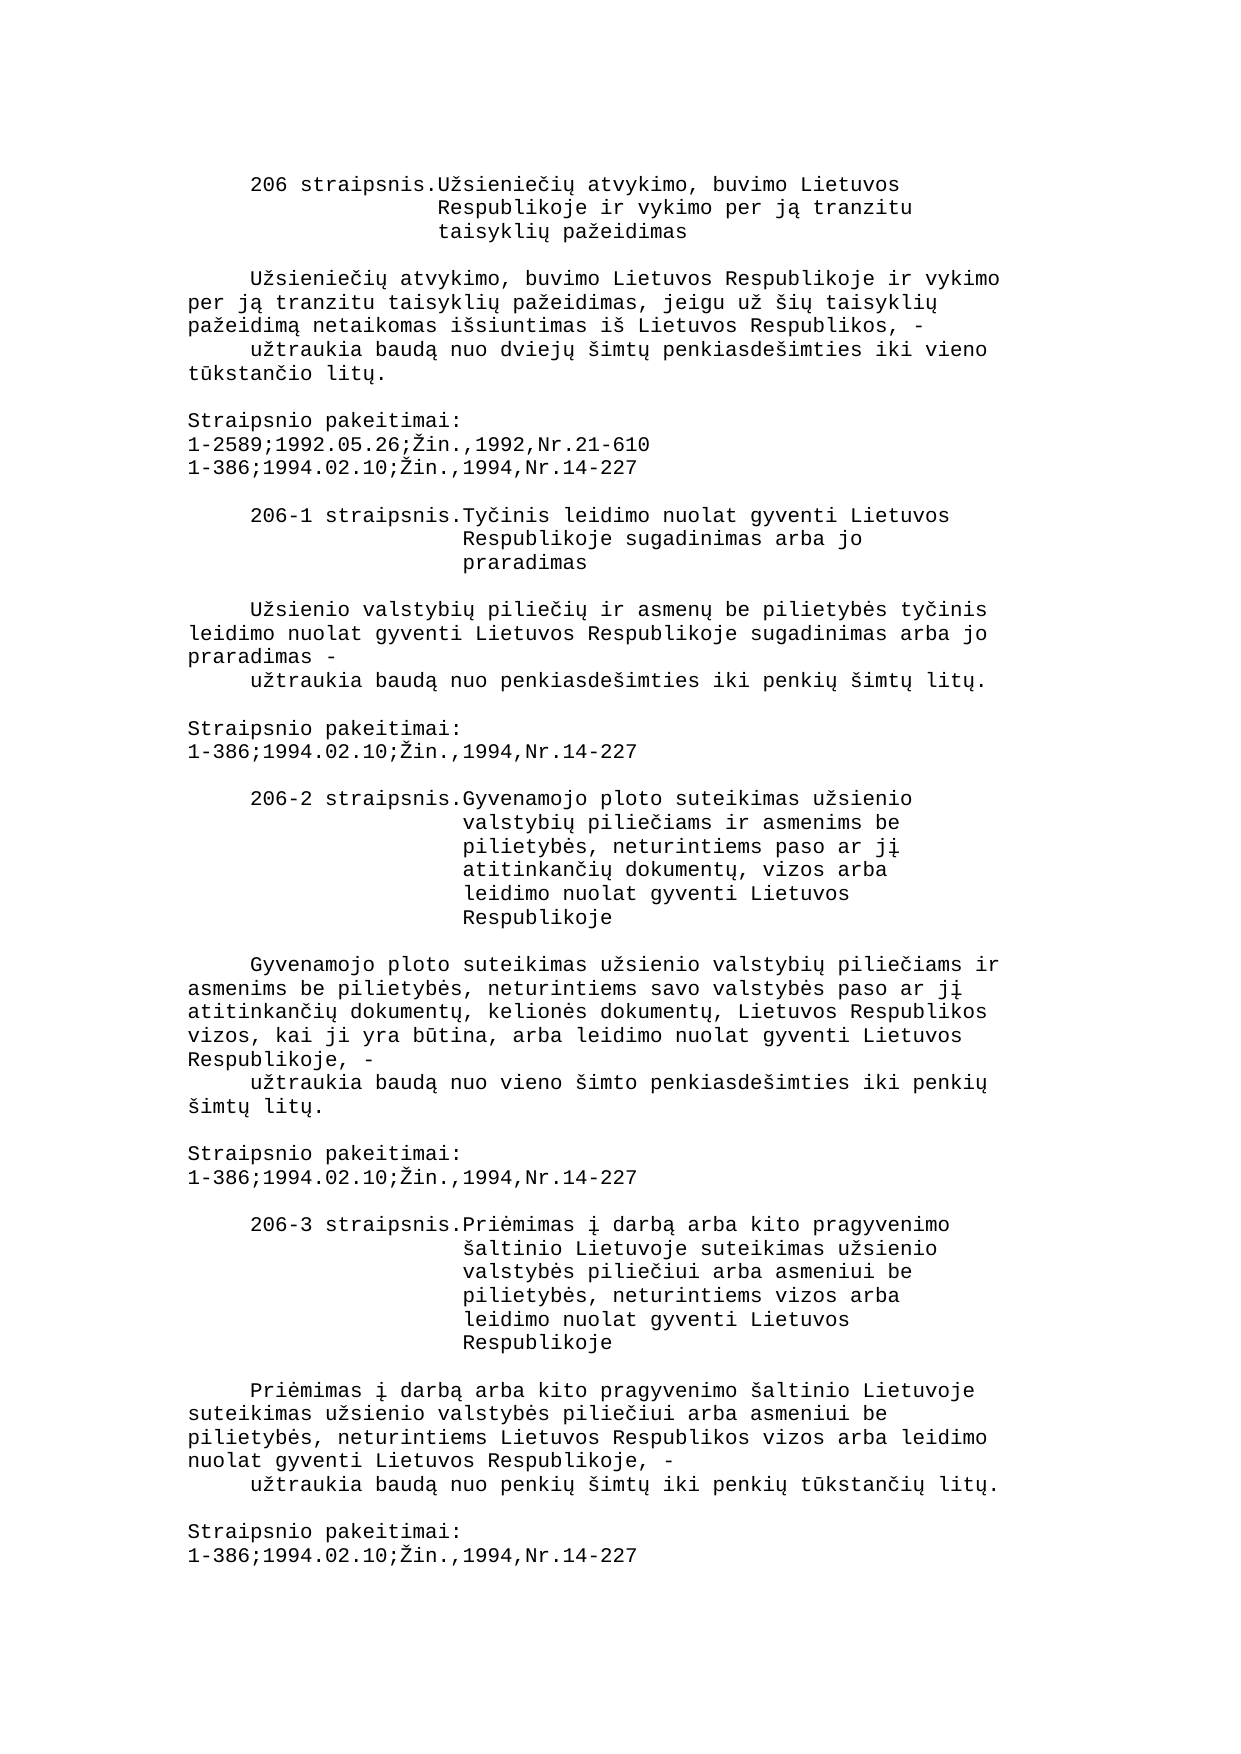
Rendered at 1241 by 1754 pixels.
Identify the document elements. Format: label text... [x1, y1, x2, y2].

text užtraukia baudą nuo penkiasdešimties iki penkių šimtų litų. [187, 670, 1053, 694]
text leidimo nuolat gyventi Lietuvos [187, 883, 1053, 907]
text taisyklių pažeidimas [187, 221, 1053, 244]
text šimtų litų. [187, 1096, 1053, 1119]
text 1-386;1994.02.10;Žin.,1994,Nr.14-227 [187, 741, 1053, 765]
text pažeidimą netaikomas išsiuntimas iš Lietuvos Respublikos, - [187, 316, 1053, 339]
text Respublikoje ir vykimo per ją tranzitu [187, 197, 1053, 221]
text Straipsnio pakeitimai: [187, 717, 1053, 741]
text Priėmimas į darbą arba kito pragyvenimo šaltinio Lietuvoje [187, 1379, 1053, 1403]
text Gyvenamojo ploto suteikimas užsienio valstybių piliečiams ir [187, 954, 1053, 978]
text nuolat gyventi Lietuvos Respublikoje, - [187, 1451, 1053, 1474]
text pilietybės, neturintiems vizos arba [187, 1285, 1053, 1309]
text atitinkančių dokumentų, vizos arba [187, 859, 1053, 883]
text 206-1 straipsnis.Tyčinis leidimo nuolat gyventi Lietuvos [187, 505, 1053, 528]
text Straipsnio pakeitimai: [187, 410, 1053, 434]
text valstybės piliečiui arba asmeniui be [187, 1261, 1053, 1285]
text Respublikoje, - [187, 1048, 1053, 1072]
text praradimas - [187, 647, 1053, 670]
text asmenims be pilietybės, neturintiems savo valstybės paso ar jį [187, 978, 1053, 1001]
text leidimo nuolat gyventi Lietuvos Respublikoje sugadinimas arba jo [187, 623, 1053, 647]
text praradimas [187, 552, 1053, 576]
text pilietybės, neturintiems Lietuvos Respublikos vizos arba leidimo [187, 1427, 1053, 1451]
text užtraukia baudą nuo vieno šimto penkiasdešimties iki penkių [187, 1072, 1053, 1096]
text Respublikoje sugadinimas arba jo [187, 528, 1053, 552]
text atitinkančių dokumentų, kelionės dokumentų, Lietuvos Respublikos [187, 1001, 1053, 1025]
text suteikimas užsienio valstybės piliečiui arba asmeniui be [187, 1403, 1053, 1427]
text 1-386;1994.02.10;Žin.,1994,Nr.14-227 [187, 457, 1053, 481]
text 206 straipsnis.Užsieniečių atvykimo, buvimo Lietuvos [187, 174, 1053, 197]
text Užsienio valstybių piliečių ir asmenų be pilietybės tyčinis [187, 599, 1053, 623]
text 206-2 straipsnis.Gyvenamojo ploto suteikimas užsienio [187, 788, 1053, 812]
text valstybių piliečiams ir asmenims be [187, 812, 1053, 836]
text 1-2589;1992.05.26;Žin.,1992,Nr.21-610 [187, 434, 1053, 457]
text leidimo nuolat gyventi Lietuvos [187, 1309, 1053, 1332]
text 1-386;1994.02.10;Žin.,1994,Nr.14-227 [187, 1167, 1053, 1190]
text Straipsnio pakeitimai: [187, 1143, 1053, 1167]
text 1-386;1994.02.10;Žin.,1994,Nr.14-227 [187, 1545, 1053, 1569]
text šaltinio Lietuvoje suteikimas užsienio [187, 1238, 1053, 1261]
text vizos, kai ji yra būtina, arba leidimo nuolat gyventi Lietuvos [187, 1025, 1053, 1048]
text Respublikoje [187, 1332, 1053, 1356]
text Respublikoje [187, 907, 1053, 930]
text užtraukia baudą nuo dviejų šimtų penkiasdešimties iki vieno [187, 339, 1053, 363]
text pilietybės, neturintiems paso ar jį [187, 836, 1053, 859]
text 206-3 straipsnis.Priėmimas į darbą arba kito pragyvenimo [187, 1214, 1053, 1238]
text per ją tranzitu taisyklių pažeidimas, jeigu už šių taisyklių [187, 292, 1053, 316]
text Straipsnio pakeitimai: [187, 1521, 1053, 1545]
text užtraukia baudą nuo penkių šimtų iki penkių tūkstančių litų. [187, 1474, 1053, 1498]
text Užsieniečių atvykimo, buvimo Lietuvos Respublikoje ir vykimo [187, 268, 1053, 292]
text tūkstančio litų. [187, 363, 1053, 386]
